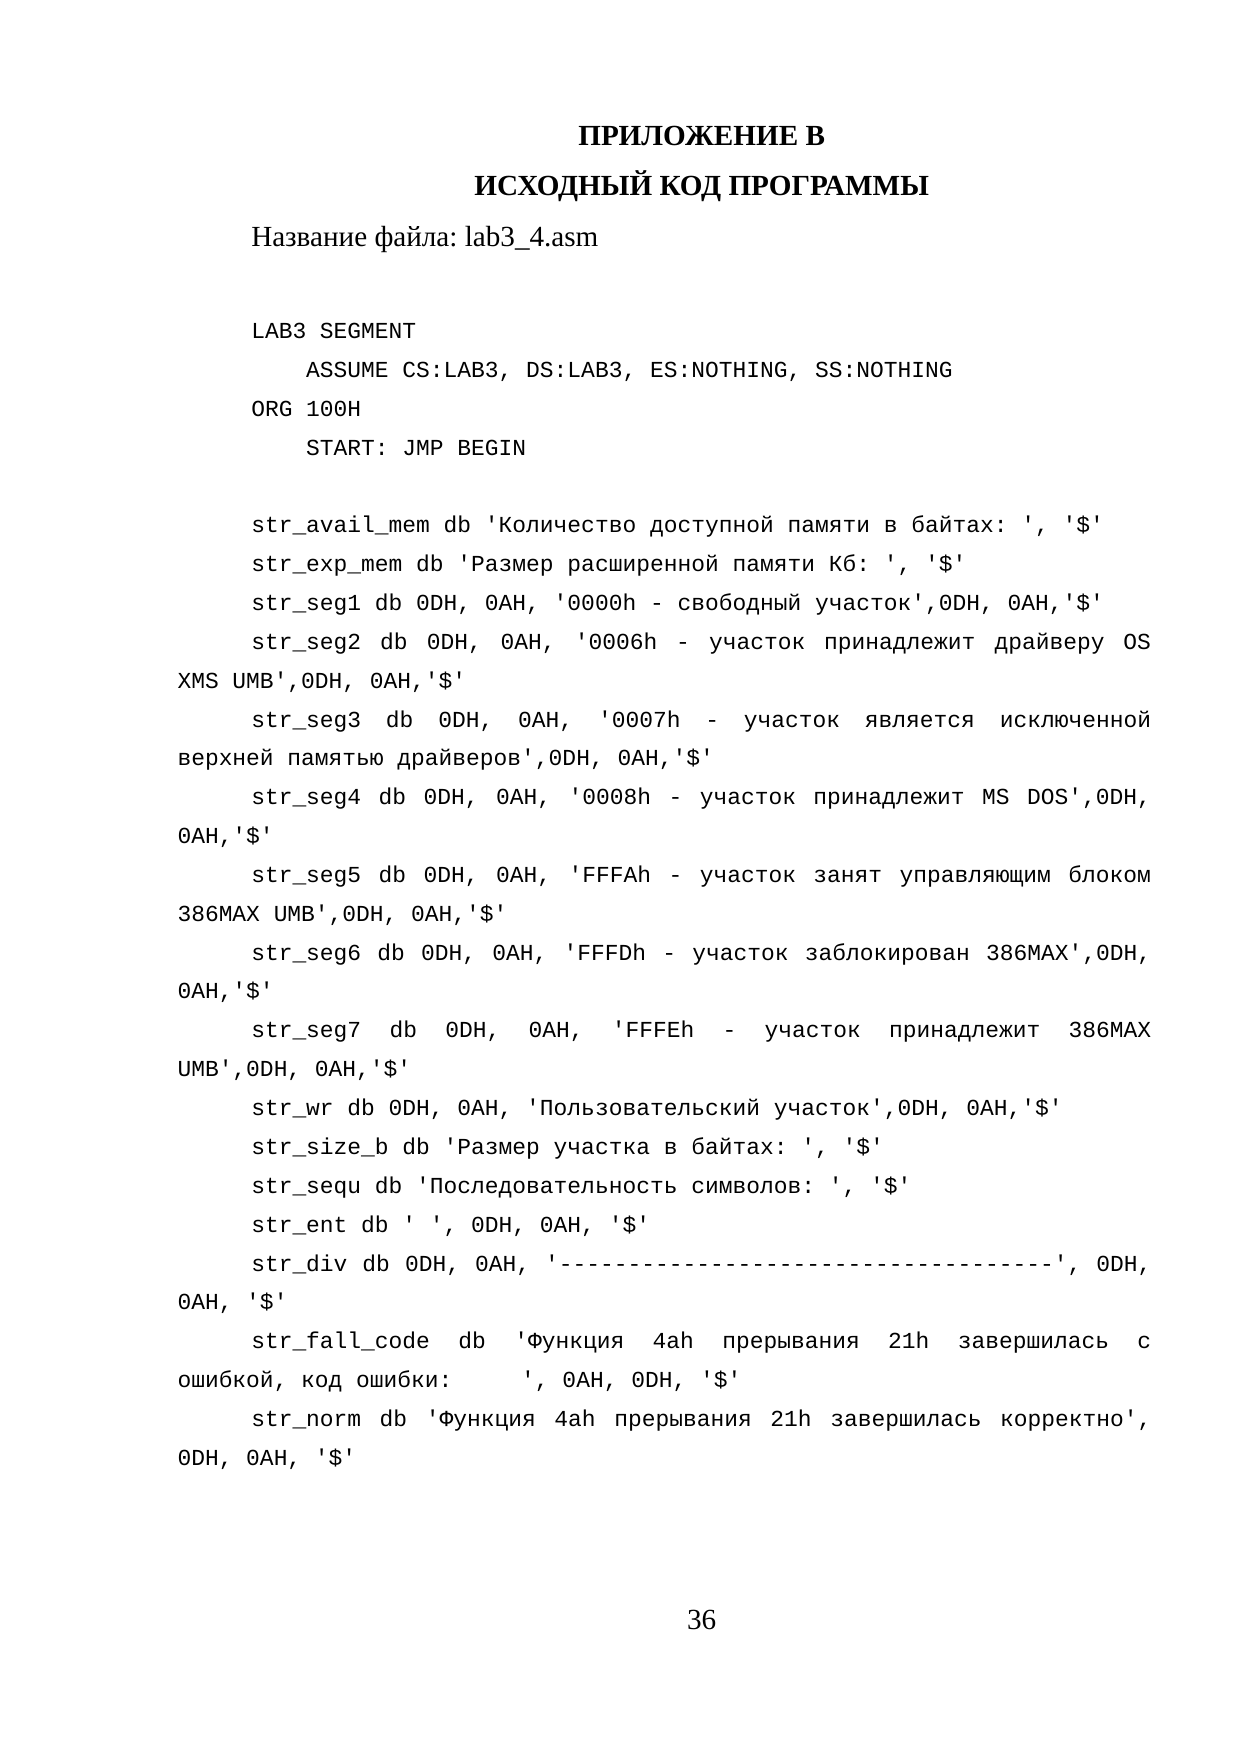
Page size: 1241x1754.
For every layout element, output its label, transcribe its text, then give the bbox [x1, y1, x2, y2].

text str_div db 0DH, 0AH, '------------------------------------', 0DH, 0AH, '$' [177, 1252, 1152, 1317]
text str_fall_code db 'Функция 4ah прерывания 21h завершилась с ошибкой, код ошибки: ', 0AH, 0DH, '$' [177, 1329, 1152, 1394]
text LAB3 SEGMENT [177, 319, 1152, 345]
text str_norm db 'Функция 4ah прерывания 21h завершилась корректно', 0DH, 0AH, '$' [177, 1407, 1152, 1472]
text str_seg1 db 0DH, 0AH, '0000h - свободный участок',0DH, 0AH,'$' [177, 591, 1152, 617]
text ORG 100H [177, 397, 1152, 423]
text str_wr db 0DH, 0AH, 'Пользовательский участок',0DH, 0AH,'$' [177, 1096, 1152, 1122]
text str_seg3 db 0DH, 0AH, '0007h - участок является исключенной верхней памятью драйверов',0DH, 0AH,'$' [177, 708, 1152, 773]
text ИСХОДНЫЙ КОД ПРОГРАММЫ [177, 168, 1152, 202]
text Название файла: lab3_4.asm [177, 219, 1152, 252]
text str_sequ db 'Последовательность символов: ', '$' [177, 1174, 1152, 1200]
text str_ent db ' ', 0DH, 0AH, '$' [177, 1213, 1152, 1239]
text ПРИЛОЖЕНИЕ В [177, 118, 1152, 152]
text str_seg4 db 0DH, 0AH, '0008h - участок принадлежит MS DOS',0DH, 0AH,'$' [177, 786, 1152, 850]
text str_avail_mem db 'Количество доступной памяти в байтах: ', '$' [177, 514, 1152, 539]
text str_exp_mem db 'Размер расширенной памяти Кб: ', '$' [177, 552, 1152, 578]
text START: JMP BEGIN [177, 436, 1152, 462]
text str_size_b db 'Размер участка в байтах: ', '$' [177, 1135, 1152, 1161]
text str_seg2 db 0DH, 0AH, '0006h - участок принадлежит драйверу OS XMS UMB',0DH, 0AH,'$' [177, 630, 1152, 695]
text str_seg7 db 0DH, 0AH, 'FFFEh - участок принадлежит 386MAX UMB',0DH, 0AH,'$' [177, 1019, 1152, 1083]
text str_seg6 db 0DH, 0AH, 'FFFDh - участок заблокирован 386MAX',0DH, 0AH,'$' [177, 941, 1152, 1006]
text ASSUME CS:LAB3, DS:LAB3, ES:NOTHING, SS:NOTHING [177, 358, 1152, 384]
text str_seg5 db 0DH, 0AH, 'FFFAh - участок занят управляющим блоком 386MAX UMB',0DH, 0AH,'$' [177, 863, 1152, 928]
